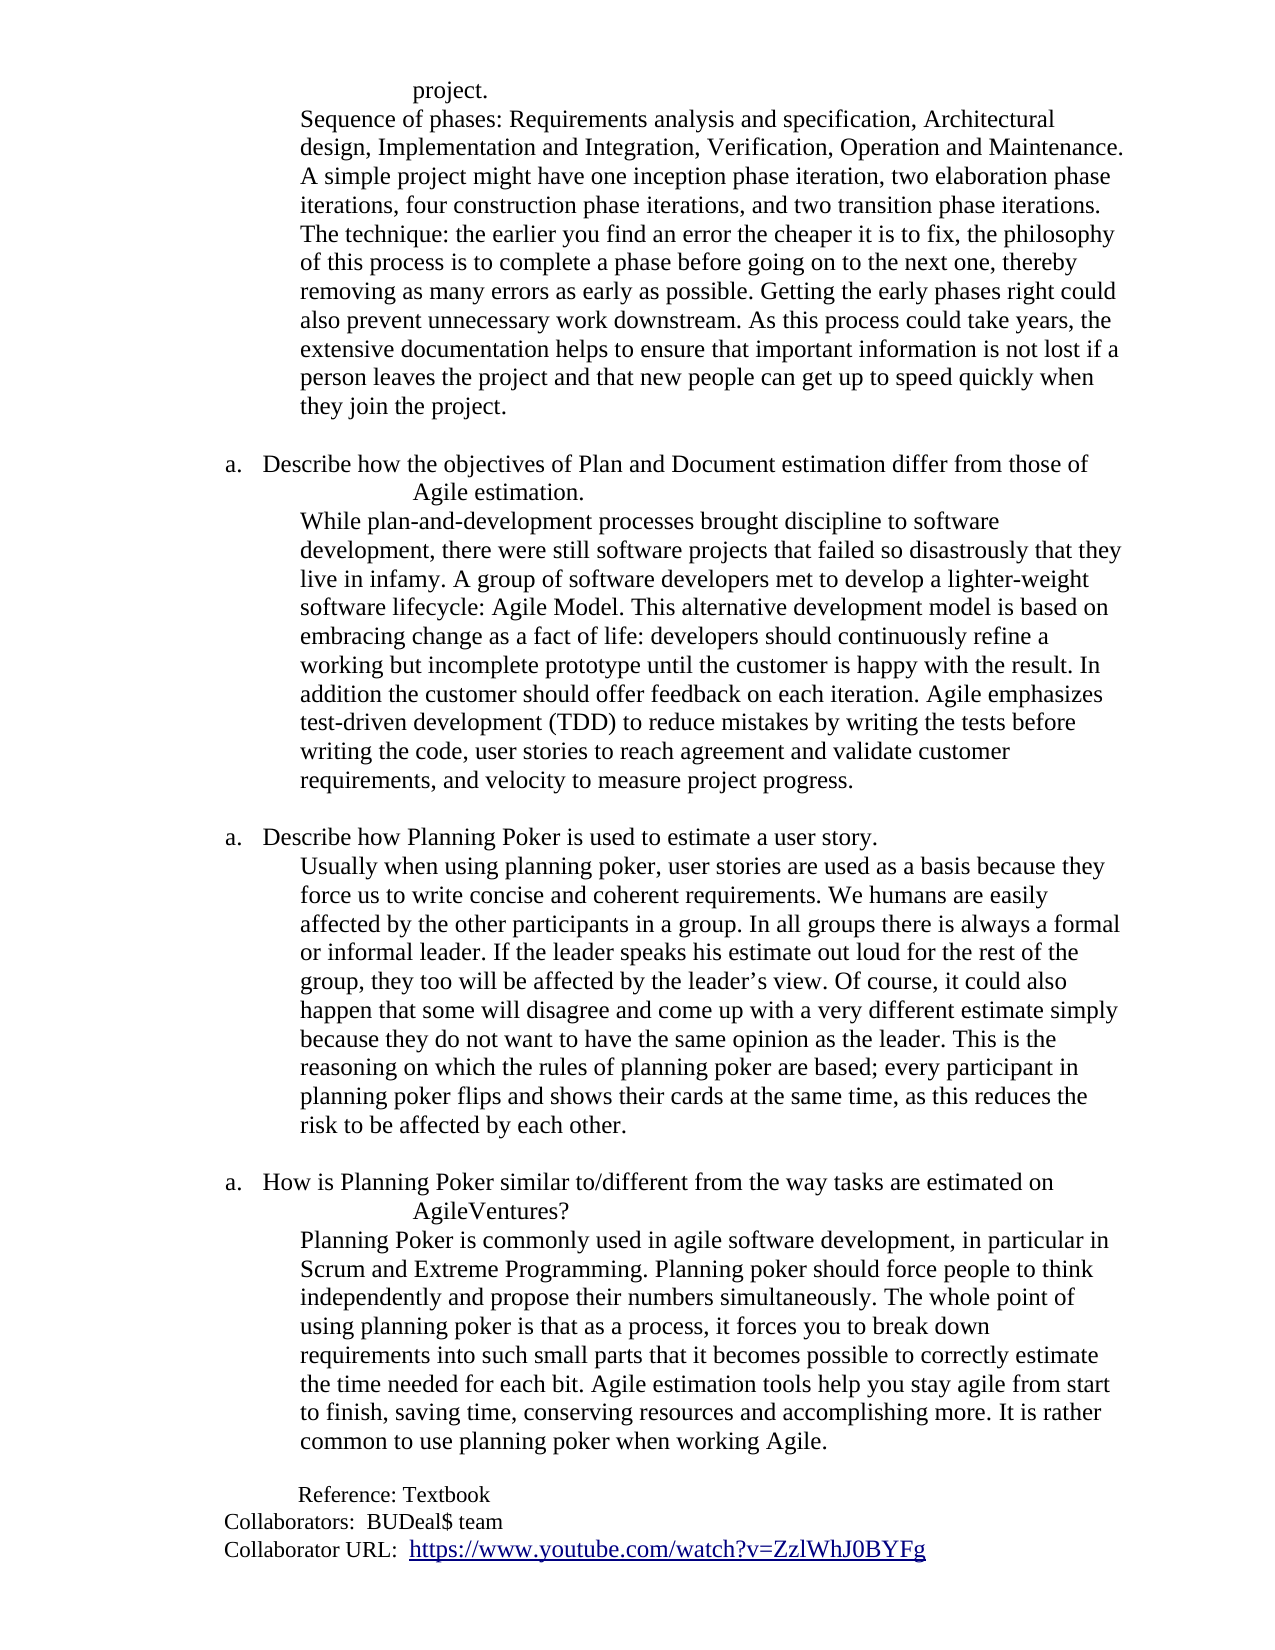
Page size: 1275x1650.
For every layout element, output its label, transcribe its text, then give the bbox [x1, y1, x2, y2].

list Describe how Planning Poker is used to estimate a user story. [225, 822, 1125, 851]
text Reference: Textbook [298, 1481, 1125, 1508]
text Collaborators: BUDeal$ team [224, 1508, 1125, 1534]
text Collaborator URL: https://www.youtube.com/watch?v=ZzlWhJ0BYFg [224, 1534, 1125, 1563]
text Usually when using planning poker, user stories are used as a basis because they force us to write concise and coherent requirements. We humans are easily affected by the other participants in a group. In all groups there is always a formal or informal leader. If the leader speaks his estimate out loud for the rest of the group, they too will be affected by the leader’s view. Of course, it could also happen that some will disagree and come up with a very different estimate simply because they do not want to have the same opinion as the leader. This is the reasoning on which the rules of planning poker are based; every participant in planning poker flips and shows their cards at the same time, as this reduces the risk to be affected by each other. [300, 851, 1125, 1139]
list project. [225, 75, 1125, 104]
list How is Planning Poker similar to/different from the way tasks are estimated on AgileVentures? [225, 1167, 1125, 1225]
text While plan-and-development processes brought discipline to software development, there were still software projects that failed so disastrously that they live in infamy. A group of software developers met to develop a lighter-weight software lifecycle: Agile Model. This alternative development model is based on embracing change as a fact of life: developers should continuously refine a working but incomplete prototype until the customer is happy with the result. In addition the customer should offer feedback on each iteration. Agile emphasizes test-driven development (TDD) to reduce mistakes by writing the tests before writing the code, user stories to reach agreement and validate customer requirements, and velocity to measure project progress. [300, 506, 1125, 794]
text Planning Poker is commonly used in agile software development, in particular in Scrum and Extreme Programming. Planning poker should force people to think independently and propose their numbers simultaneously. The whole point of using planning poker is that as a process, it forces you to break down requirements into such small parts that it becomes possible to correctly estimate the time needed for each bit. Agile estimation tools help you stay agile from start to finish, saving time, conserving resources and accomplishing more. It is rather common to use planning poker when working Agile. [300, 1225, 1125, 1455]
list Describe how the objectives of Plan and Document estimation differ from those of Agile estimation. [225, 449, 1125, 506]
text Sequence of phases: Requirements analysis and specification, Architectural design, Implementation and Integration, Verification, Operation and Maintenance. A simple project might have one inception phase iteration, two elaboration phase iterations, four construction phase iterations, and two transition phase iterations. The technique: the earlier you find an error the cheaper it is to fix, the philosophy of this process is to complete a phase before going on to the next one, thereby removing as many errors as early as possible. Getting the early phases right could also prevent unnecessary work downstream. As this process could take years, the extensive documentation helps to ensure that important information is not lost if a person leaves the project and that new people can get up to speed quickly when they join the project. [300, 104, 1125, 420]
